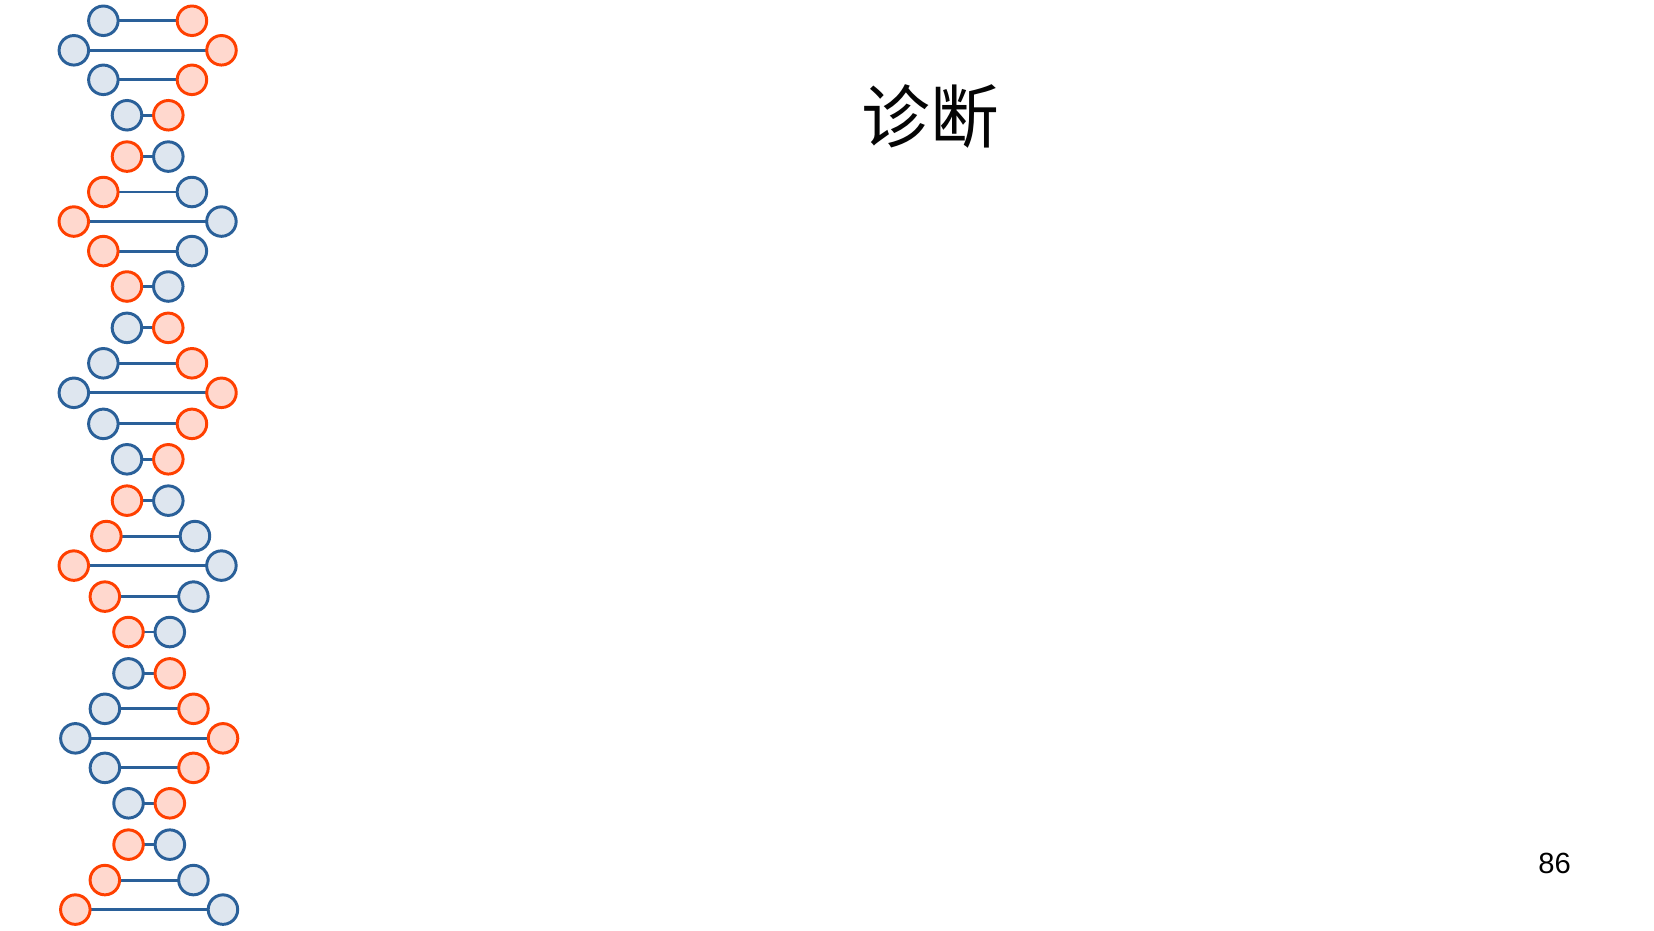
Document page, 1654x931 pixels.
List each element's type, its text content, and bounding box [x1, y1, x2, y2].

title 诊断 [265, 35, 1595, 189]
